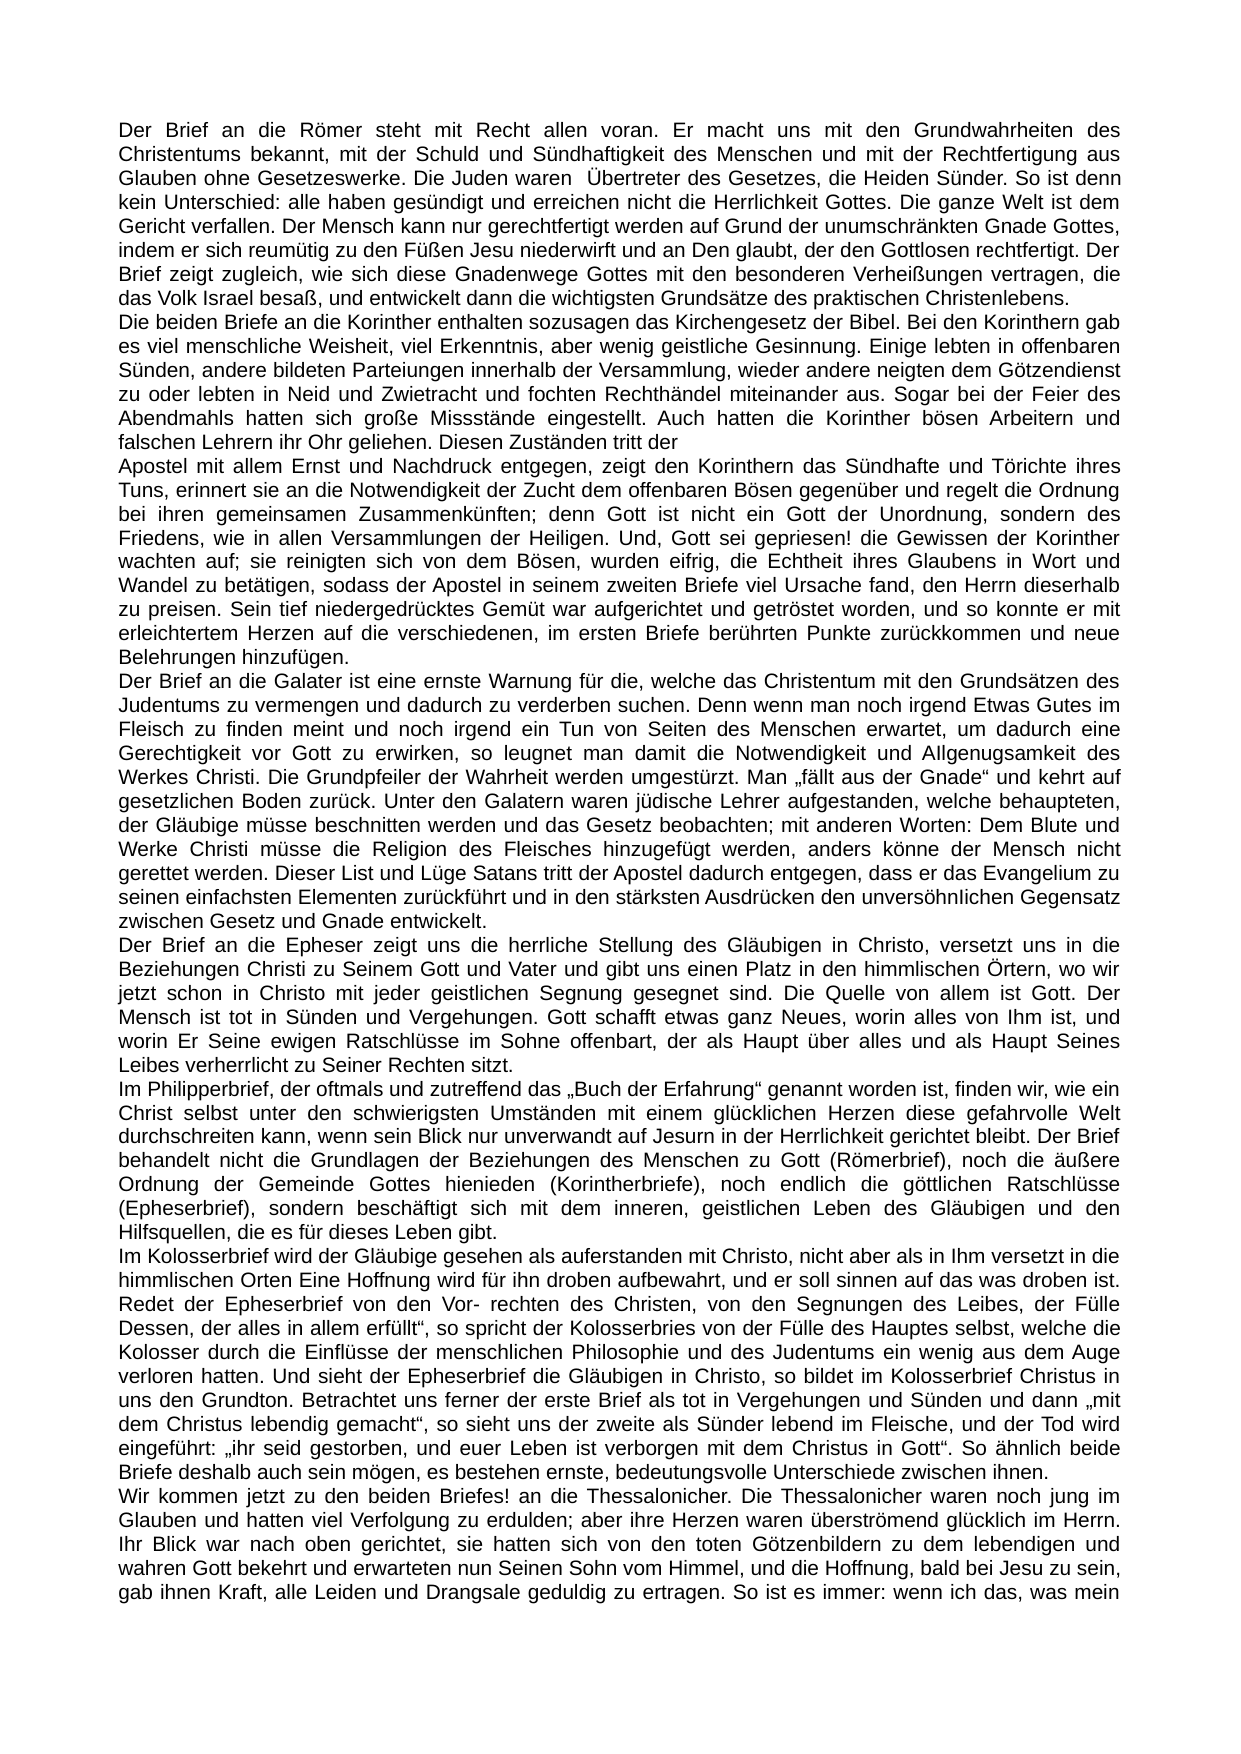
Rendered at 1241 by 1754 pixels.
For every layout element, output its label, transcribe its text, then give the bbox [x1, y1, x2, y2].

text Der Brief an die Galater ist eine ernste Warnung für die, welche das Christentum mit den Grundsätzen des Judentums zu vermengen und dadurch zu verderben suchen. Denn wenn man noch irgend Etwas Gutes im Fleisch zu finden meint und noch irgend ein Tun von Seiten des Menschen erwartet, um dadurch eine Gerechtigkeit vor Gott zu erwirken, so leugnet man damit die Notwendigkeit und AIlgenugsamkeit des Werkes Christi. Die Grundpfeiler der Wahrheit werden umgestürzt. Man „fällt aus der Gnade“ und kehrt auf gesetzlichen Boden zurück. Unter den Galatern waren jüdische Lehrer aufgestanden, welche behaupteten, der Gläubige müsse beschnitten werden und das Gesetz beobachten; mit anderen Worten: Dem Blute und Werke Christi müsse die Religion des Fleisches hinzugefügt werden, anders könne der Mensch nicht gerettet werden. Dieser List und Lüge Satans tritt der Apostel dadurch entgegen, dass er das Evangelium zu seinen einfachsten Elementen zurückführt und in den stärksten Ausdrücken den unversöhnIichen Gegensatz zwischen Gesetz und Gnade entwickelt. [118, 669, 1122, 933]
text Die beiden Briefe an die Korinther enthalten sozusagen das Kirchengesetz der Bibel. Bei den Korinthern gab es viel menschliche Weisheit, viel Erkenntnis, aber wenig geistliche Gesinnung. Einige lebten in offenbaren Sünden, andere bildeten Parteiungen innerhalb der Versammlung, wieder andere neigten dem Götzendienst zu oder lebten in Neid und Zwietracht und fochten Rechthändel miteinander aus. Sogar bei der Feier des Abendmahls hatten sich große Missstände eingestellt. Auch hatten die Korinther bösen Arbeitern und falschen Lehrern ihr Ohr geliehen. Diesen Zuständen tritt der [118, 310, 1122, 453]
text Wir kommen jetzt zu den beiden Briefes! an die Thessalonicher. Die Thessalonicher waren noch jung im Glauben und hatten viel Verfolgung zu erdulden; aber ihre Herzen waren überströmend glücklich im Herrn. Ihr Blick war nach oben gerichtet, sie hatten sich von den toten Götzenbildern zu dem lebendigen und wahren Gott bekehrt und erwarteten nun Seinen Sohn vom Himmel, und die Hoffnung, bald bei Jesu zu sein, gab ihnen Kraft, alle Leiden und Drangsale geduldig zu ertragen. So ist es immer: wenn ich das, was mein [118, 1484, 1122, 1603]
text Apostel mit allem Ernst und Nachdruck entgegen, zeigt den Korinthern das Sündhafte und Törichte ihres Tuns, erinnert sie an die Notwendigkeit der Zucht dem offenbaren Bösen gegenüber und regelt die Ordnung bei ihren gemeinsamen Zusammenkünften; denn Gott ist nicht ein Gott der Unordnung, sondern des Friedens, wie in allen Versammlungen der Heiligen. Und, Gott sei gepriesen! die Gewissen der Korinther wachten auf; sie reinigten sich von dem Bösen, wurden eifrig, die Echtheit ihres Glaubens in Wort und Wandel zu betätigen, sodass der Apostel in seinem zweiten Briefe viel Ursache fand, den Herrn dieserhalb zu preisen. Sein tief niedergedrücktes Gemüt war aufgerichtet und getröstet worden, und so konnte er mit erleichtertem Herzen auf die verschiedenen, im ersten Briefe berührten Punkte zurückkommen und neue Belehrungen hinzufügen. [118, 453, 1122, 669]
text Im Kolosserbrief wird der Gläubige gesehen als auferstanden mit Christo, nicht aber als in Ihm versetzt in die himmlischen Orten Eine Hoffnung wird für ihn droben aufbewahrt, und er soll sinnen auf das was droben ist. Redet der Epheserbrief von den Vor- rechten des Christen, von den Segnungen des Leibes, der Fülle Dessen, der alles in allem erfüllt“, so spricht der Kolosserbries von der Fülle des Hauptes selbst, welche die Kolosser durch die Einflüsse der menschlichen Philosophie und des Judentums ein wenig aus dem Auge verloren hatten. Und sieht der Epheserbrief die Gläubigen in Christo, so bildet im Kolosserbrief Christus in uns den Grundton. Betrachtet uns ferner der erste Brief als tot in Vergehungen und Sünden und dann „mit dem Christus lebendig gemacht“, so sieht uns der zweite als Sünder lebend im Fleische, und der Tod wird eingeführt: „ihr seid gestorben, und euer Leben ist verborgen mit dem Christus in Gott“. So ähnlich beide Briefe deshalb auch sein mögen, es bestehen ernste, bedeutungsvolle Unterschiede zwischen ihnen. [118, 1244, 1122, 1484]
text Der Brief an die Römer steht mit Recht allen voran. Er macht uns mit den Grundwahrheiten des Christentums bekannt, mit der Schuld und Sündhaftigkeit des Menschen und mit der Rechtfertigung aus Glauben ohne Gesetzeswerke. Die Juden waren Übertreter des Gesetzes, die Heiden Sünder. So ist denn kein Unterschied: alle haben gesündigt und erreichen nicht die Herrlichkeit Gottes. Die ganze Welt ist dem Gericht verfallen. Der Mensch kann nur gerechtfertigt werden auf Grund der unumschränkten Gnade Gottes, indem er sich reumütig zu den Füßen Jesu niederwirft und an Den glaubt, der den Gottlosen rechtfertigt. Der Brief zeigt zugleich, wie sich diese Gnadenwege Gottes mit den besonderen Verheißungen vertragen, die das Volk Israel besaß, und entwickelt dann die wichtigsten Grundsätze des praktischen Christenlebens. [118, 118, 1122, 310]
text Der Brief an die Epheser zeigt uns die herrliche Stellung des Gläubigen in Christo, versetzt uns in die Beziehungen Christi zu Seinem Gott und Vater und gibt uns einen Platz in den himmlischen Örtern, wo wir jetzt schon in Christo mit jeder geistlichen Segnung gesegnet sind. Die Quelle von allem ist Gott. Der Mensch ist tot in Sünden und Vergehungen. Gott schafft etwas ganz Neues, worin alles von Ihm ist, und worin Er Seine ewigen Ratschlüsse im Sohne offenbart, der als Haupt über alles und als Haupt Seines Leibes verherrlicht zu Seiner Rechten sitzt. [118, 933, 1122, 1076]
text Im Philipperbrief, der oftmals und zutreffend das „Buch der Erfahrung“ genannt worden ist, finden wir, wie ein Christ selbst unter den schwierigsten Umständen mit einem glücklichen Herzen diese gefahrvolle Welt durchschreiten kann, wenn sein Blick nur unverwandt auf Jesurn in der Herrlichkeit gerichtet bleibt. Der Brief behandelt nicht die Grundlagen der Beziehungen des Menschen zu Gott (Römerbrief), noch die äußere Ordnung der Gemeinde Gottes hienieden (Korintherbriefe), noch endlich die göttlichen Ratschlüsse (Epheserbrief), sondern beschäftigt sich mit dem inneren, geistlichen Leben des Gläubigen und den Hilfsquellen, die es für dieses Leben gibt. [118, 1076, 1122, 1244]
